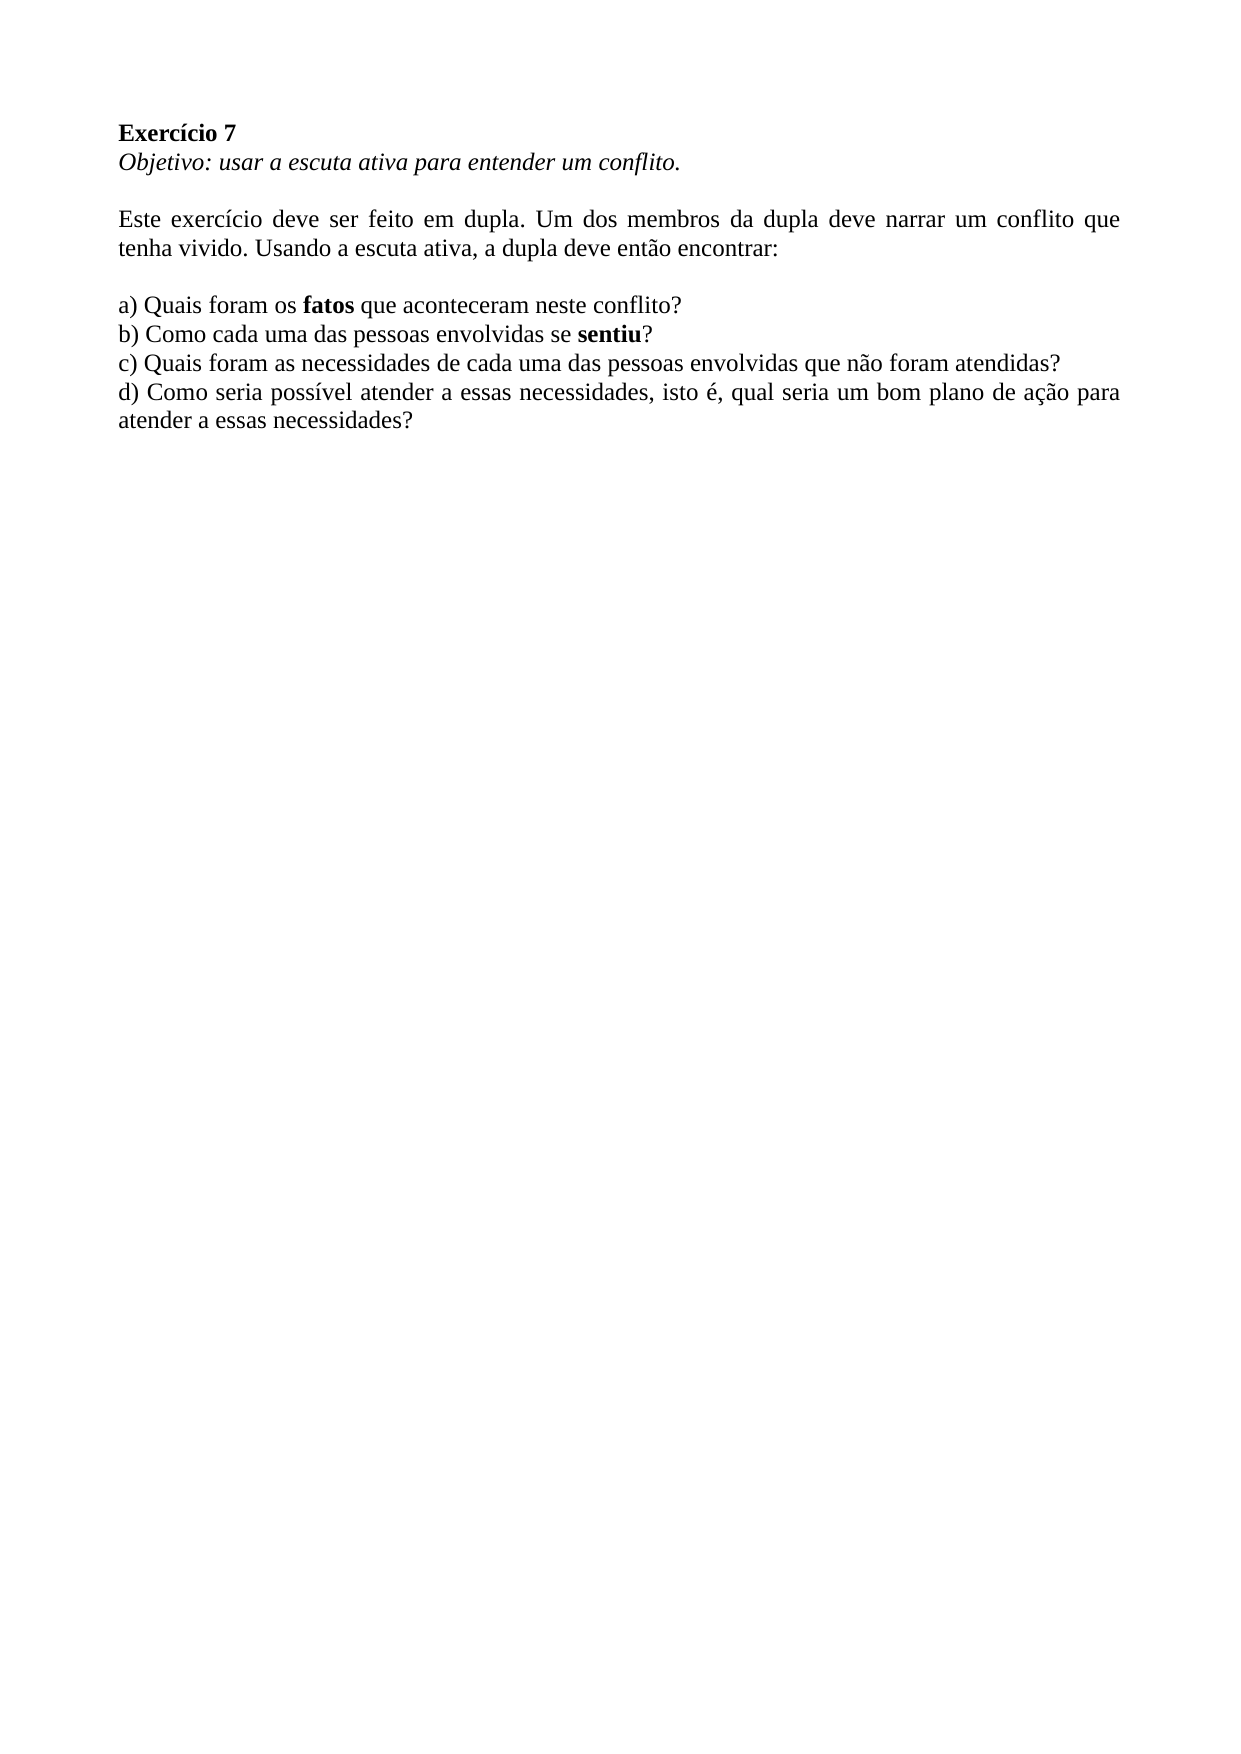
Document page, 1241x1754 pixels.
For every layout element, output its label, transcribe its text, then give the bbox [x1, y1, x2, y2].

text c) Quais foram as necessidades de cada uma das pessoas envolvidas que não foram atendidas? [118, 348, 1122, 377]
text a) Quais foram os fatos que aconteceram neste conflito? [118, 291, 1122, 319]
text Objetivo: usar a escuta ativa para entender um conflito. [118, 147, 1122, 176]
text d) Como seria possível atender a essas necessidades, isto é, qual seria um bom plano de ação para atender a essas necessidades? [118, 377, 1122, 434]
text Exercício 7 [118, 118, 1122, 147]
text Este exercício deve ser feito em dupla. Um dos membros da dupla deve narrar um conflito que tenha vivido. Usando a escuta ativa, a dupla deve então encontrar: [118, 204, 1122, 262]
text b) Como cada uma das pessoas envolvidas se sentiu? [118, 319, 1122, 348]
